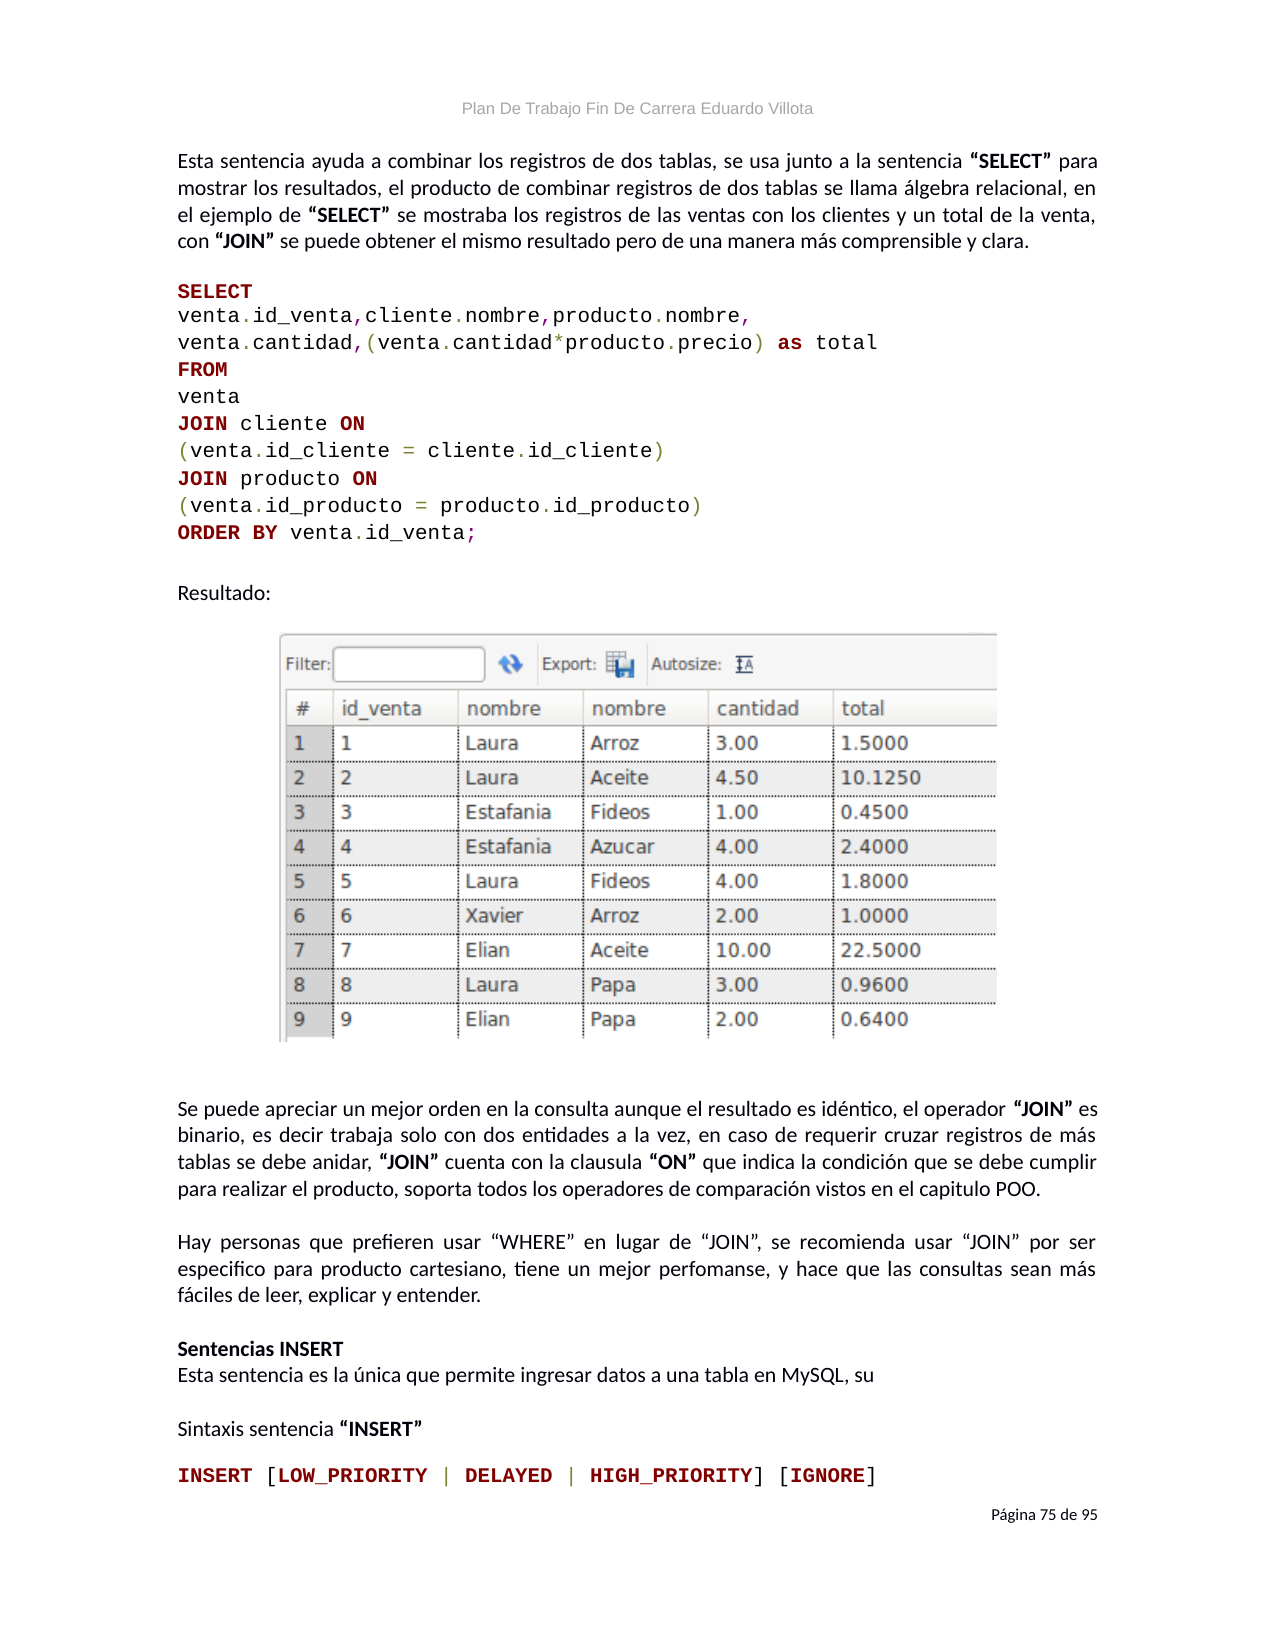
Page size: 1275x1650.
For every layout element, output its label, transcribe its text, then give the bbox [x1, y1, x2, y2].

text JOIN producto ON [177, 468, 1098, 491]
text (venta.id_cliente = cliente.id_cliente) [177, 441, 1098, 464]
text JOIN cliente ON [177, 413, 1098, 437]
text ORDER BY venta.id_venta; [177, 522, 1098, 546]
text Se puede apreciar un mejor orden en la consulta aunque el resultado es idéntico, el operador “JOIN” es binario, es decir trabaja solo con dos entidades a la vez, en caso de requerir cruzar registros de más tablas se debe anidar, “JOIN” cuenta con la clausula “ON” que indica la condición que se debe cumplir para realizar el producto, soporta todos los operadores de comparación vistos en el capitulo POO. [177, 1095, 1098, 1201]
text venta.cantidad,(venta.cantidad*producto.precio) as total [177, 332, 1098, 355]
text (venta.id_producto = producto.id_producto) [177, 495, 1098, 518]
text Esta sentencia es la única que permite ingresar datos a una tabla en MySQL, su [177, 1361, 1098, 1388]
text INSERT [LOW_PRIORITY | DELAYED | HIGH_PRIORITY] [IGNORE] [177, 1465, 1098, 1489]
text Hay personas que prefieren usar “WHERE” en lugar de “JOIN”, se recomienda usar “JOIN” por ser especifico para producto cartesiano, tiene un mejor perfomanse, y hace que las consultas sean más fáciles de leer, explicar y entender. [177, 1228, 1098, 1308]
text Esta sentencia ayuda a combinar los registros de dos tablas, se usa junto a la sentencia “SELECT” para mostrar los resultados, el producto de combinar registros de dos tablas se llama álgebra relacional, en el ejemplo de “SELECT” se mostraba los registros de las ventas con los clientes y un total de la venta, con “JOIN” se puede obtener el mismo resultado pero de una manera más comprensible y clara. [177, 148, 1098, 254]
text venta.id_venta,cliente.nombre,producto.nombre, [177, 304, 1098, 328]
text venta [177, 386, 1098, 410]
text Sentencias INSERT [177, 1335, 1098, 1361]
text Resultado: [177, 579, 1098, 605]
text Sintaxis sentencia “INSERT” [177, 1415, 1098, 1441]
text SELECT [177, 281, 1098, 304]
text FROM [177, 359, 1098, 383]
picture [278, 632, 997, 1042]
